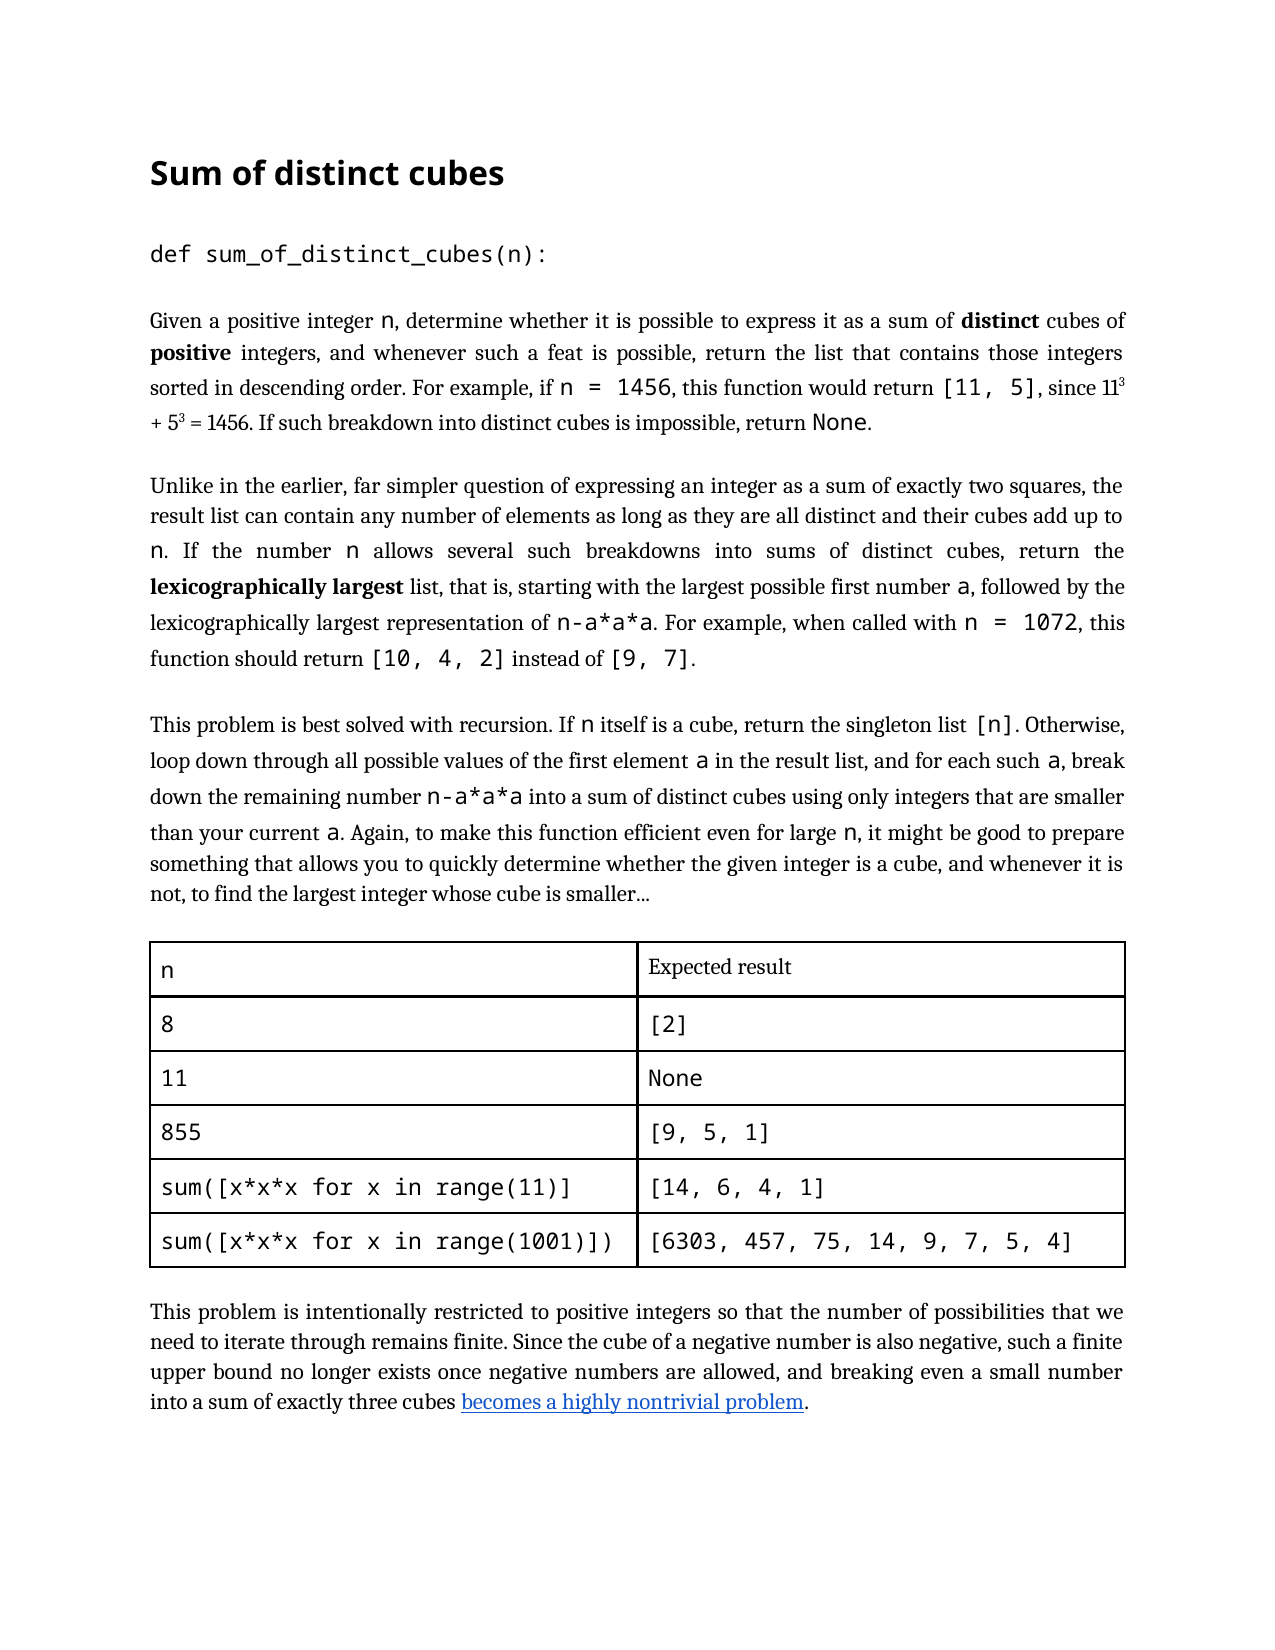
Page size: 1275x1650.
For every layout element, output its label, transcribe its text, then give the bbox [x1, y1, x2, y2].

table_cell [6303, 457, 75, 14, 9, 7, 5, 4] [639, 1214, 1124, 1266]
table_cell sum([x*x*x for x in range(1001)]) [151, 1214, 636, 1266]
table_header Expected result [639, 943, 1124, 995]
text Given a positive integer n, determine whether it is possible to express it as a sum of distinct cubes of positive integers, and whenever such a feat is possible, return the list that contains those integers sorted in descending order. For example, if n = 1456, this function would return [11, 5], since 113 + 53 = 1456. If such breakdown into distinct cubes is impossible, return None. [150, 304, 1125, 438]
text This problem is intentionally restricted to positive integers so that the number of possibilities that we need to iterate through remains finite. Since the cube of a negative number is also negative, such a finite upper bound no longer exists once negative numbers are allowed, and breaking even a small number into a sum of exactly three cubes becomes a highly nontrivial problem. [150, 1298, 1125, 1416]
table_cell [2] [639, 998, 1124, 1049]
table_cell None [639, 1052, 1124, 1104]
table_cell [14, 6, 4, 1] [639, 1160, 1124, 1212]
subtitle Sum of distinct cubes [150, 150, 1125, 195]
table_cell 11 [151, 1052, 636, 1104]
text Unlike in the earlier, far simpler question of expressing an integer as a sum of exactly two squares, the result list can contain any number of elements as long as they are all distinct and their cubes add up to n. If the number n allows several such breakdowns into sums of distinct cubes, return the lexicographically largest list, that is, starting with the largest possible first number a, followed by the lexicographically largest representation of n-a*a*a. For example, when called with n = 1072, this function should return [10, 4, 2] instead of [9, 7]. [150, 472, 1125, 673]
table_header n [151, 943, 636, 995]
table_cell 8 [151, 998, 636, 1049]
table_cell sum([x*x*x for x in range(11)] [151, 1160, 636, 1212]
text This problem is best solved with recursion. If n itself is a cube, return the singleton list [n]. Otherwise, loop down through all possible values of the first element a in the result list, and for each such a, break down the remaining number n-a*a*a into a sum of distinct cubes using only integers that are smaller than your current a. Again, to make this function efficient even for large n, it might be good to prepare something that allows you to quickly determine whether the given integer is a cube, and whenever it is not, to find the largest integer whose cube is smaller... [150, 708, 1125, 907]
text def sum_of_distinct_cubes(n): [150, 238, 1125, 269]
table_cell [9, 5, 1] [639, 1106, 1124, 1158]
table_cell 855 [151, 1106, 636, 1158]
